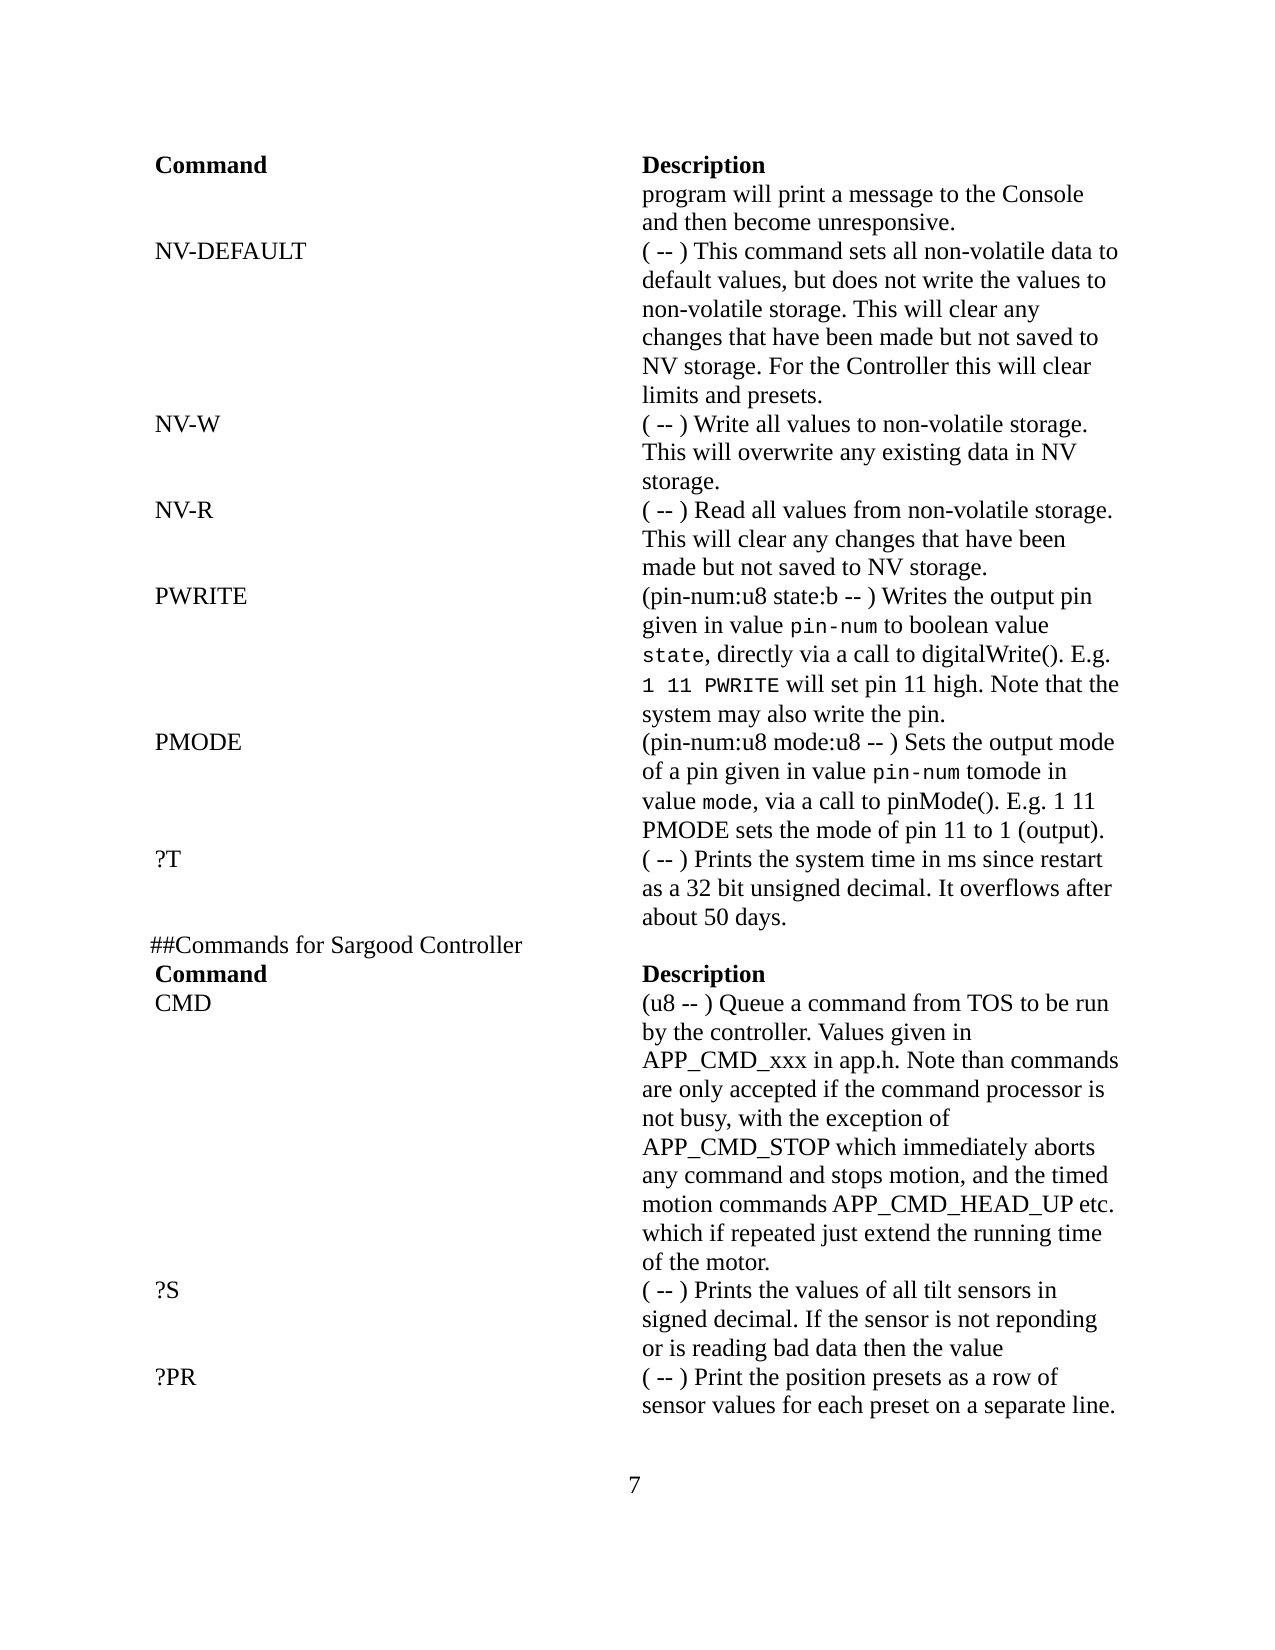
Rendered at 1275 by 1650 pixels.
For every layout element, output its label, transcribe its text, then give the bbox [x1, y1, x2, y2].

table_cell ( -- ) This command sets all non-volatile data to default values, but does not write the values to non-volatile storage. This will clear any changes that have been made but not saved to NV storage. For the Controller this will clear limits and presets. [638, 236, 1125, 409]
table_cell ?PR [150, 1362, 637, 1419]
table_cell [150, 179, 637, 236]
table_cell ( -- ) Write all values to non-volatile storage. This will overwrite any existing data in NV storage. [638, 409, 1125, 495]
table_cell ( -- ) Prints the values of all tilt sensors in signed decimal. If the sensor is not reponding or is reading bad data then the value [638, 1275, 1125, 1362]
table_cell PWRITE [150, 581, 637, 727]
table_cell NV-DEFAULT [150, 236, 637, 409]
table_header Description [638, 150, 1125, 179]
table_cell ?T [150, 844, 637, 930]
table_cell NV-R [150, 495, 637, 581]
table_cell CMD [150, 988, 637, 1275]
table_cell (u8 -- ) Queue a command from TOS to be run by the controller. Values given in APP_CMD_xxx in app.h. Note than commands are only accepted if the command processor is not busy, with the exception of APP_CMD_STOP which immediately aborts any command and stops motion, and the timed motion commands APP_CMD_HEAD_UP etc. which if repeated just extend the running time of the motor. [638, 988, 1125, 1275]
table_cell NV-W [150, 409, 637, 495]
table_header Command [150, 150, 637, 179]
text ##Commands for Sargood Controller [150, 930, 1125, 959]
table_cell ( -- ) Prints the system time in ms since restart as a 32 bit unsigned decimal. It overflows after about 50 days. [638, 844, 1125, 930]
table_cell (pin-num:u8 mode:u8 -- ) Sets the output mode of a pin given in value pin-num tomode in value mode, via a call to pinMode(). E.g. 1 11 PMODE sets the mode of pin 11 to 1 (output). [638, 728, 1125, 844]
table_cell program will print a message to the Console and then become unresponsive. [638, 179, 1125, 236]
table_cell ( -- ) Print the position presets as a row of sensor values for each preset on a separate line. [638, 1362, 1125, 1419]
table_header Description [638, 959, 1125, 988]
table_cell PMODE [150, 728, 637, 844]
table_cell ( -- ) Read all values from non-volatile storage. This will clear any changes that have been made but not saved to NV storage. [638, 495, 1125, 581]
table_cell (pin-num:u8 state:b -- ) Writes the output pin given in value pin-num to boolean value state, directly via a call to digitalWrite(). E.g. 1 11 PWRITE will set pin 11 high. Note that the system may also write the pin. [638, 581, 1125, 727]
table_cell ?S [150, 1275, 637, 1362]
table_header Command [150, 959, 637, 988]
